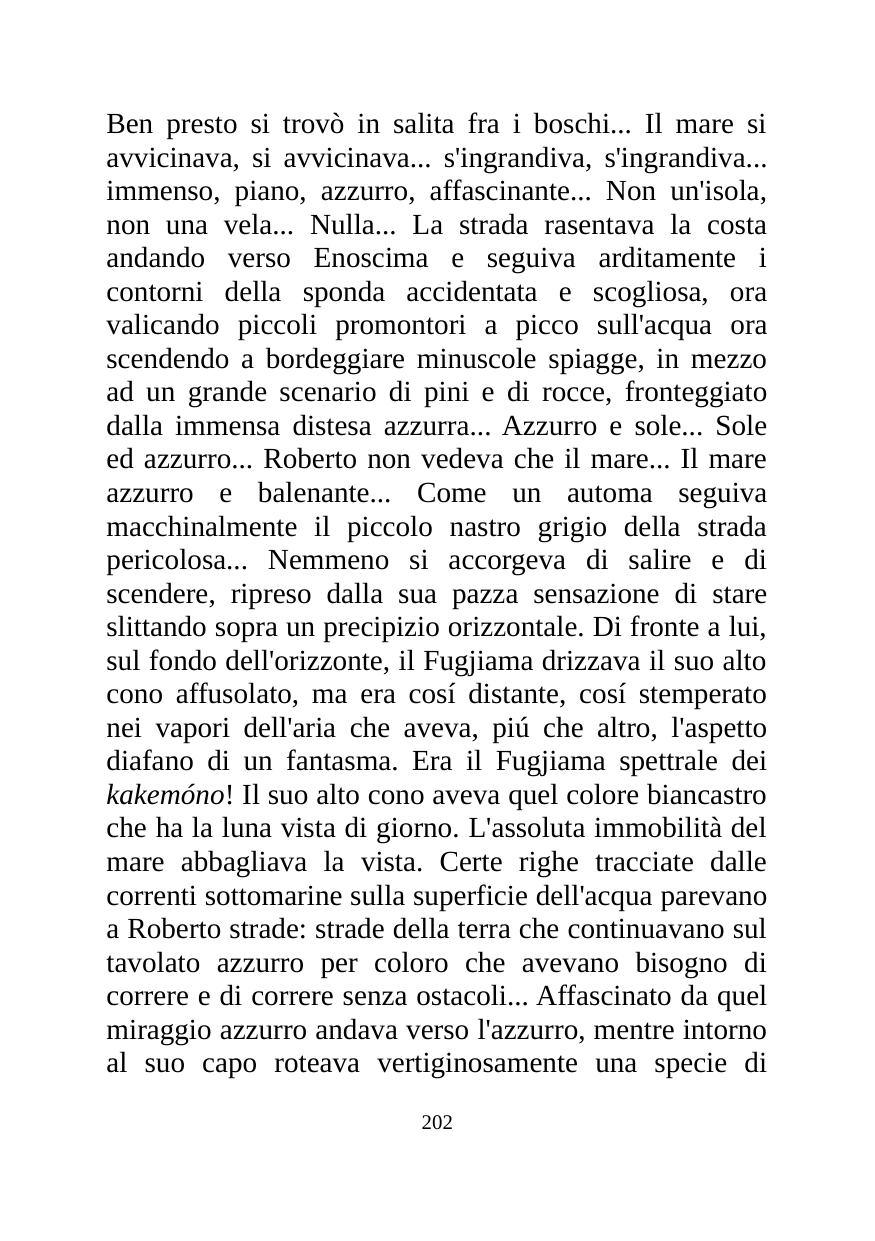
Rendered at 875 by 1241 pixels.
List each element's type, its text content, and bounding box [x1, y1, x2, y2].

text Ben presto si trovò in salita fra i boschi... Il mare si avvicinava, si avvicinava... s'ingrandiva, s'ingrandiva... immenso, piano, azzurro, affascinante... Non un'isola, non una vela... Nulla... La strada rasentava la costa andando verso Enoscima e seguiva arditamente i contorni della sponda accidentata e scogliosa, ora valicando piccoli promontori a picco sull'acqua ora scendendo a bordeggiare minuscole spiagge, in mezzo ad un grande scenario di pini e di rocce, fronteggiato dalla immensa distesa azzurra... Azzurro e sole... Sole ed azzurro... Roberto non vedeva che il mare... Il mare azzurro e balenante... Come un automa seguiva macchinalmente il piccolo nastro grigio della strada pericolosa... Nemmeno si accorgeva di salire e di scendere, ripreso dalla sua pazza sensazione di stare slittando sopra un precipizio orizzontale. Di fronte a lui, sul fondo dell'orizzonte, il Fugjiama drizzava il suo alto cono affusolato, ma era cosí distante, cosí stemperato nei vapori dell'aria che aveva, piú che altro, l'aspetto diafano di un fantasma. Era il Fugjiama spettrale dei kakemóno! Il suo alto cono aveva quel colore biancastro che ha la luna vista di giorno. L'assoluta immobilità del mare abbagliava la vista. Certe righe tracciate dalle correnti sottomarine sulla superficie dell'acqua parevano a Roberto strade: strade della terra che continuavano sul tavolato azzurro per coloro che avevano bisogno di correre e di correre senza ostacoli... Affascinato da quel miraggio azzurro andava verso l'azzurro, mentre intorno al suo capo roteava vertiginosamente una specie di [106, 106, 768, 1079]
